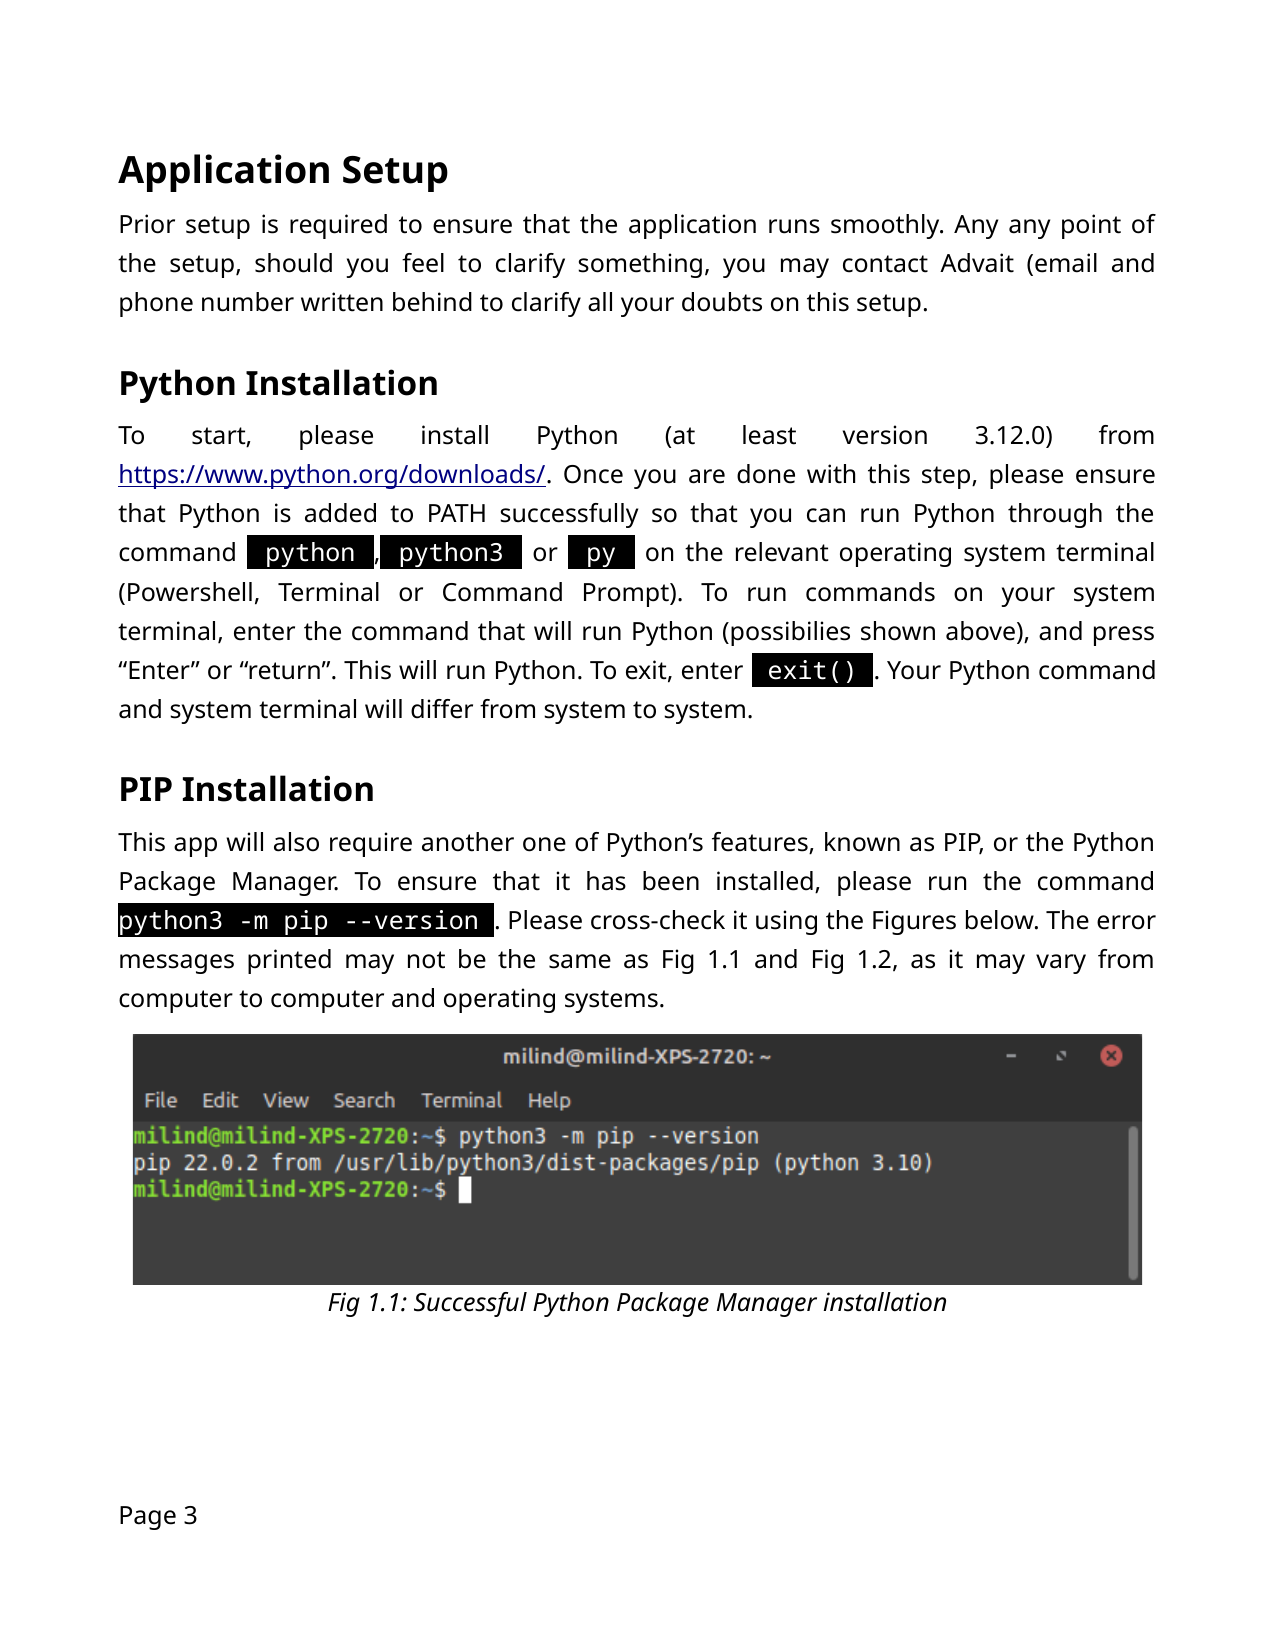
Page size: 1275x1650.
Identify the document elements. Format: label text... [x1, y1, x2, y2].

text This app will also require another one of Python’s features, known as PIP, or the Python Package Manager. To ensure that it has been installed, please run the command python3 -m pip --version . Please cross-check it using the Figures below. The error messages printed may not be the same as Fig 1.1 and Fig 1.2, as it may vary from computer to computer and operating systems. [118, 824, 1157, 1015]
subtitle Python Installation [118, 359, 1157, 405]
text Prior setup is required to ensure that the application runs smoothly. Any any point of the setup, should you feel to clarify something, you may contact Advait (email and phone number written behind to clarify all your doubts on this setup. [118, 207, 1157, 319]
text To start, please install Python (at least version 3.12.0) from https://www.python.org/downloads/. Once you are done with this step, please ensure that Python is added to PATH successfully so that you can run Python through the command python , python3 or py on the relevant operating system terminal (Powershell, Terminal or Command Prompt). To run commands on your system terminal, enter the command that will run Python (possibilies shown above), and press “Enter” or “return”. This will run Python. To exit, enter exit() . Your Python command and system terminal will differ from system to system. [118, 417, 1157, 726]
picture [132, 1034, 1143, 1285]
subtitle PIP Installation [118, 766, 1157, 812]
subtitle Application Setup [118, 143, 1157, 194]
text Fig 1.1: Successful Python Package Manager installation [118, 1285, 1157, 1319]
